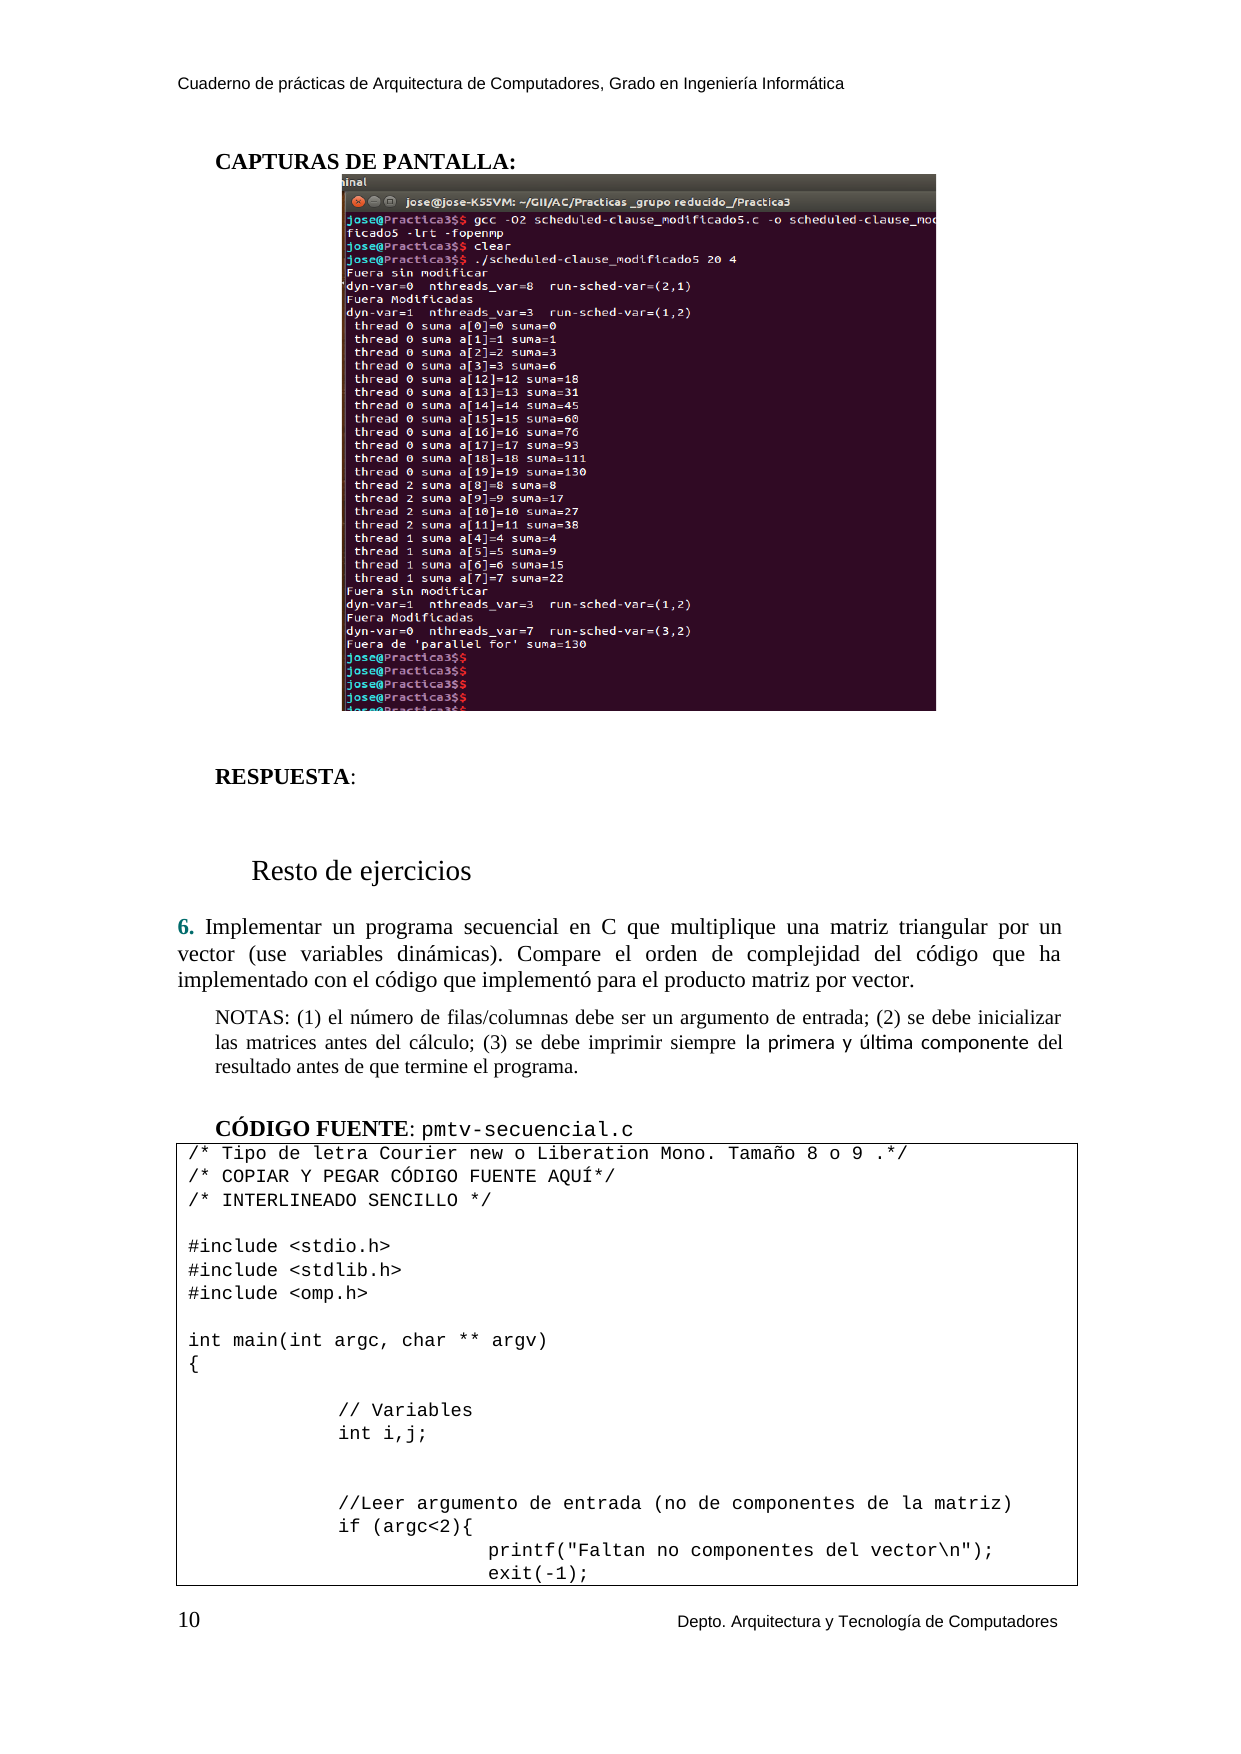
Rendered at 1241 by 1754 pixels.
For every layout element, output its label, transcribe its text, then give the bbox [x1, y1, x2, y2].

text CÓDIGO FUENTE: pmtv-secuencial.c [215, 1115, 1063, 1143]
text RESPUESTA: [215, 763, 1063, 790]
list 6. Implementar un programa secuencial en C que multiplique una matriz triangular por un vector (use variables dinámicas). Compare el orden de complejidad del código que ha implementado con el código que implementó para el producto matriz por vector. [177, 913, 1063, 992]
list NOTAS: (1) el número de filas/columnas debe ser un argumento de entrada; (2) se debe inicializar las matrices antes del cálculo; (3) se debe imprimir siempre la primera y última componente del resultado antes de que termine el programa. [215, 1005, 1063, 1078]
text CAPTURAS DE PANTALLA: [215, 148, 1063, 174]
picture [341, 174, 501, 711]
table_header /* Tipo de letra Courier new o Liberation Mono. Tamaño 8 o 9 .*/ /* COPIAR Y PEGAR CÓDIGO FUENTE AQUÍ*/ /* INTERLINEADO SENCILLO */ #include <stdio.h> #include <stdlib.h> #include <omp.h> int main(int argc, char ** argv) { // Variables int i,j; //Leer argumento de entrada (no de componentes de la matriz) if (argc<2){ printf("Faltan no componentes del vector\n"); exit(-1); [177, 1144, 1077, 1585]
subtitle Resto de ejercicios [215, 853, 1063, 887]
